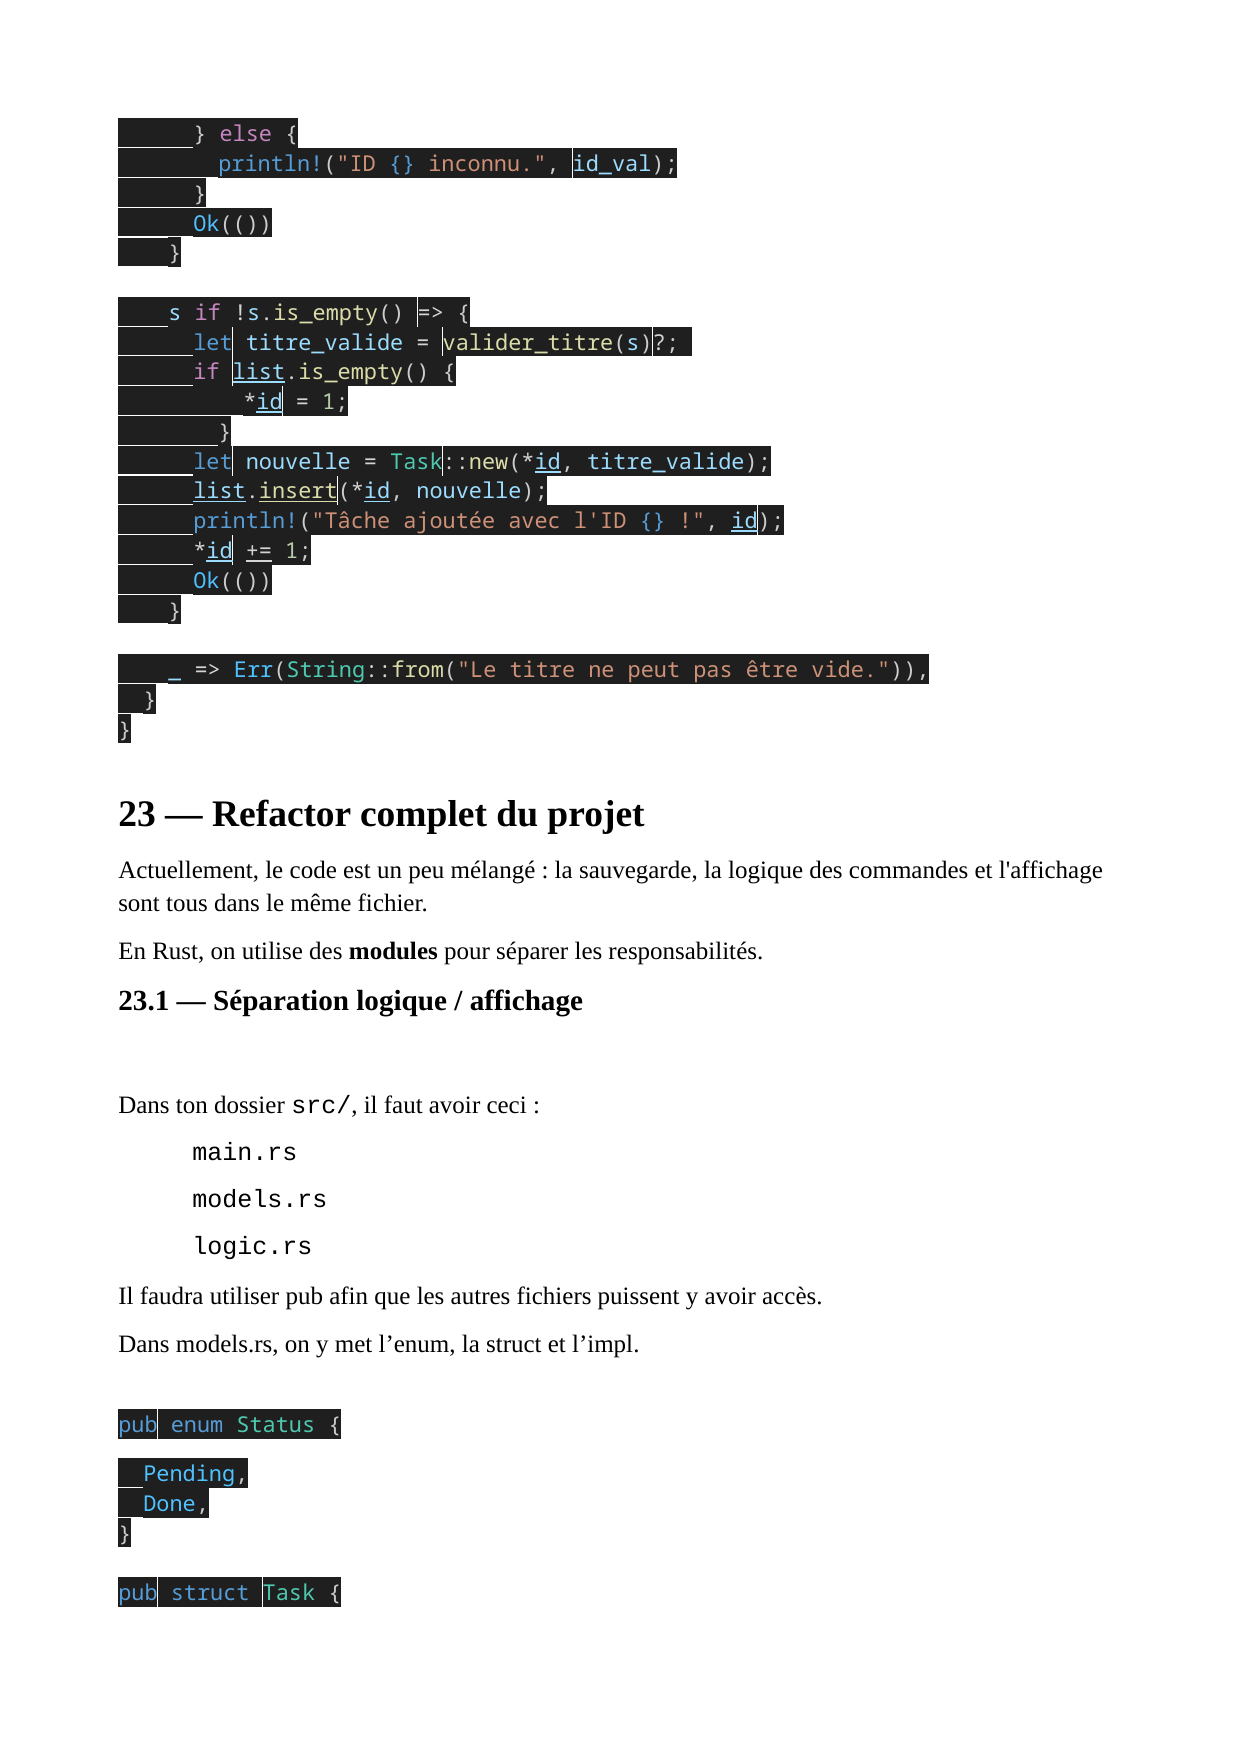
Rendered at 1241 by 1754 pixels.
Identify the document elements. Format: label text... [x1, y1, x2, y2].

text println!("ID {} inconnu.", id_val); [118, 148, 1122, 178]
text Done, [118, 1488, 1122, 1518]
text } [118, 684, 1122, 714]
list models.rs [162, 1187, 1122, 1215]
text let nouvelle = Task::new(*id, titre_valide); [118, 446, 1122, 476]
text 23 — Refactor complet du projet [118, 791, 1122, 834]
text *id = 1; [118, 386, 1122, 416]
text pub struct Task { [118, 1577, 1122, 1607]
text Actuellement, le code est un peu mélangé : la sauvegarde, la logique des commandes et l'affichage sont tous dans le même fichier. [118, 855, 1122, 917]
text Ok(()) [118, 565, 1122, 595]
text } [118, 416, 1122, 446]
list main.rs [162, 1140, 1122, 1168]
text Il faudra utiliser pub afin que les autres fichiers puissent y avoir accès. [118, 1281, 1122, 1310]
text Dans ton dossier src/, il faut avoir ceci : [118, 1090, 1122, 1121]
text } [118, 237, 1122, 267]
text Ok(()) [118, 207, 1122, 237]
list logic.rs [162, 1234, 1122, 1262]
text let titre_valide = valider_titre(s)?; [118, 327, 1122, 356]
text *id += 1; [118, 535, 1122, 565]
text } [118, 595, 1122, 624]
text En Rust, on utilise des modules pour séparer les responsabilités. [118, 936, 1122, 965]
text s if !s.is_empty() => { [118, 297, 1122, 327]
text println!("Tâche ajoutée avec l'ID {} !", id); [118, 505, 1122, 535]
text Dans models.rs, on y met l’enum, la struct et l’impl. [118, 1329, 1122, 1357]
text 23.1 — Séparation logique / affichage [118, 983, 1122, 1017]
text Pending, [118, 1458, 1122, 1488]
text } else { [118, 118, 1122, 148]
text list.insert(*id, nouvelle); [118, 476, 1122, 505]
text } [118, 714, 1122, 743]
text } [118, 178, 1122, 207]
text pub enum Status { [118, 1376, 1122, 1439]
text if list.is_empty() { [118, 356, 1122, 386]
text _ => Err(String::from("Le titre ne peut pas être vide.")), [118, 654, 1122, 684]
text } [118, 1518, 1122, 1547]
